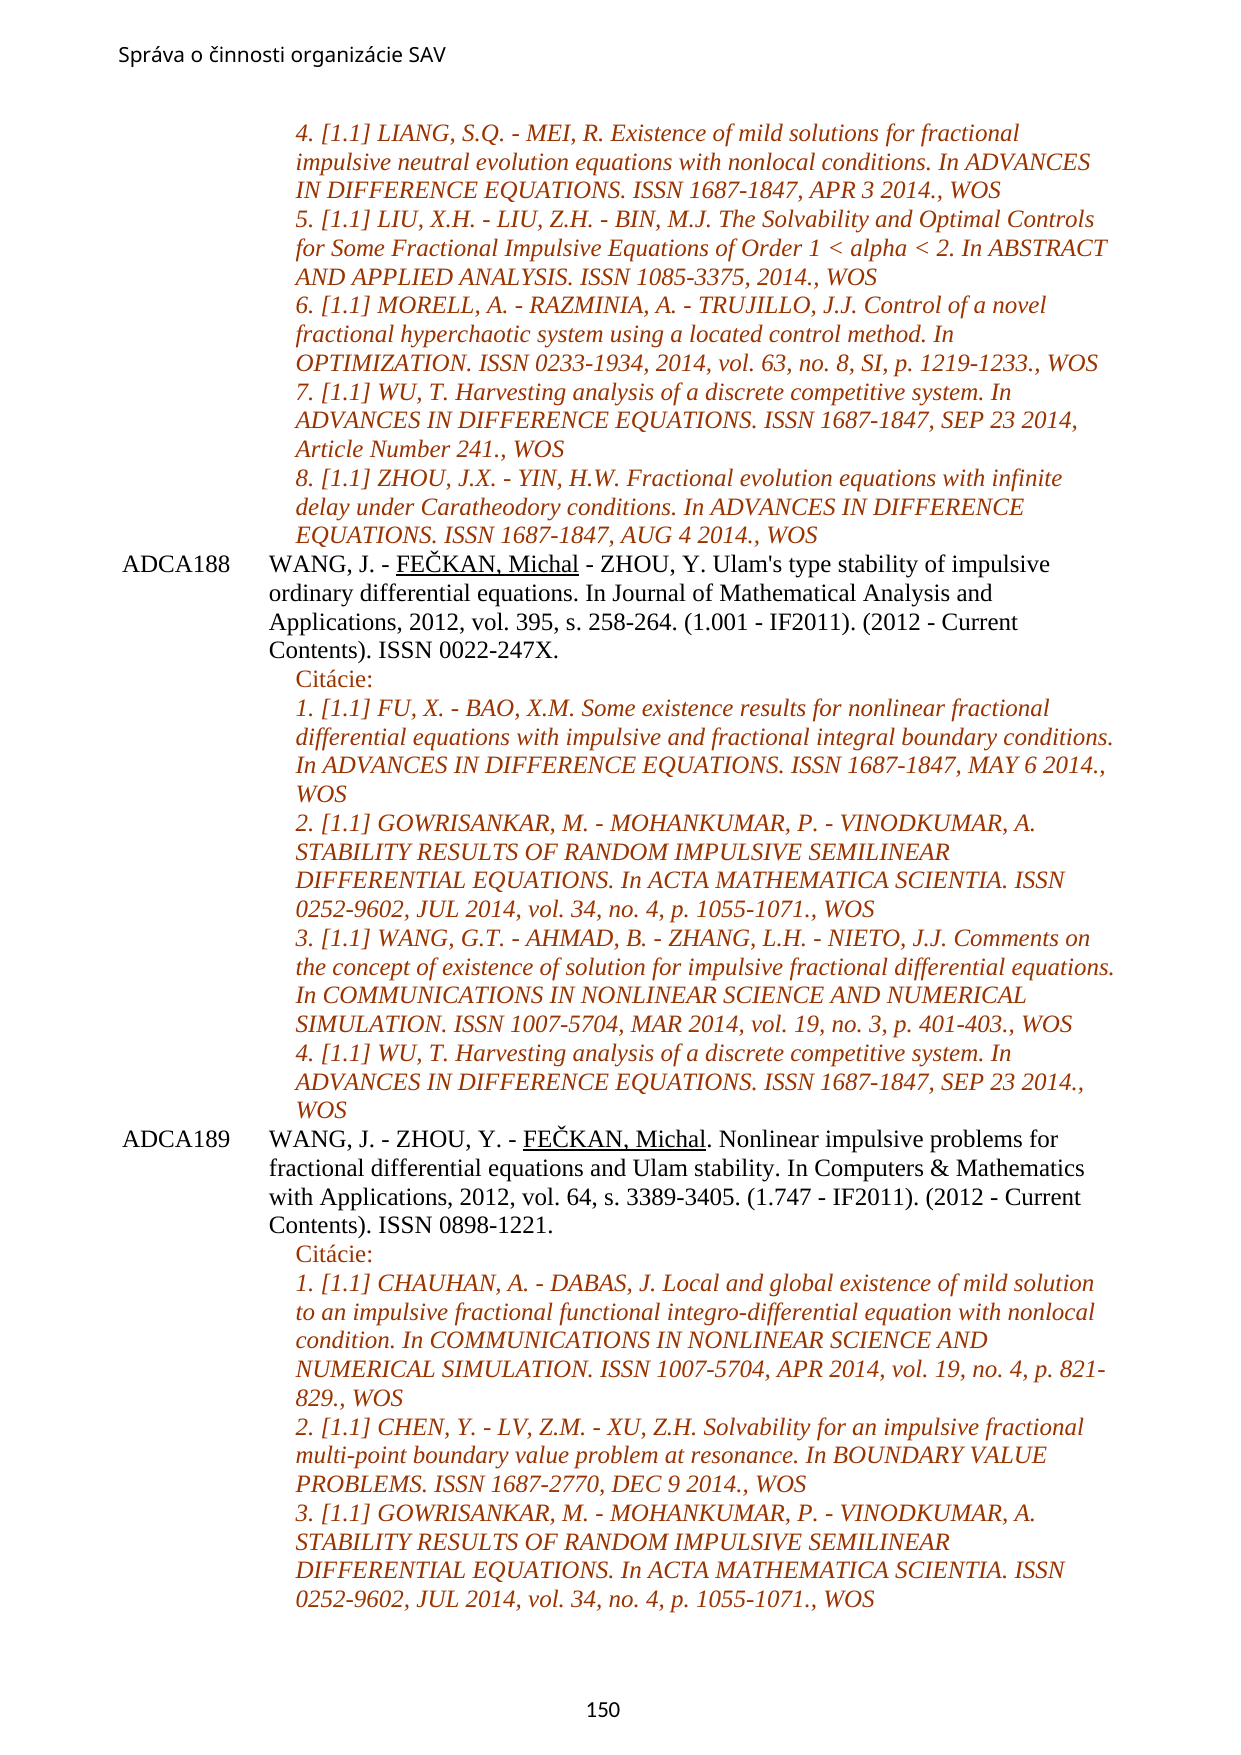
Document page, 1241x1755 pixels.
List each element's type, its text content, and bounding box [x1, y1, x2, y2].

table_header ADCA189 [122, 1124, 269, 1239]
text 3. [1.1] GOWRISANKAR, M. - MOHANKUMAR, P. - VINODKUMAR, A. STABILITY RESULTS OF RANDOM IMPULSIVE SEMILINEAR DIFFERENTIAL EQUATIONS. In ACTA MATHEMATICA SCIENTIA. ISSN 0252-9602, JUL 2014, vol. 34, no. 4, p. 1055-1071., WOS [295, 1498, 1122, 1613]
text 2. [1.1] GOWRISANKAR, M. - MOHANKUMAR, P. - VINODKUMAR, A. STABILITY RESULTS OF RANDOM IMPULSIVE SEMILINEAR DIFFERENTIAL EQUATIONS. In ACTA MATHEMATICA SCIENTIA. ISSN 0252-9602, JUL 2014, vol. 34, no. 4, p. 1055-1071., WOS [295, 808, 1122, 923]
text 1. [1.1] CHAUHAN, A. - DABAS, J. Local and global existence of mild solution to an impulsive fractional functional integro-differential equation with nonlocal condition. In COMMUNICATIONS IN NONLINEAR SCIENCE AND NUMERICAL SIMULATION. ISSN 1007-5704, APR 2014, vol. 19, no. 4, p. 821-829., WOS [295, 1268, 1122, 1412]
table_header ADCA188 [122, 549, 269, 664]
text 3. [1.1] WANG, G.T. - AHMAD, B. - ZHANG, L.H. - NIETO, J.J. Comments on the concept of existence of solution for impulsive fractional differential equations. In COMMUNICATIONS IN NONLINEAR SCIENCE AND NUMERICAL SIMULATION. ISSN 1007-5704, MAR 2014, vol. 19, no. 3, p. 401-403., WOS [295, 923, 1122, 1038]
table_header WANG, J. - ZHOU, Y. - FEČKAN, Michal. Nonlinear impulsive problems for fractional differential equations and Ulam stability. In Computers & Mathematics with Applications, 2012, vol. 64, s. 3389-3405. (1.747 - IF2011). (2012 - Current Contents). ISSN 0898-1221. [269, 1124, 1122, 1239]
text 4. [1.1] LIANG, S.Q. - MEI, R. Existence of mild solutions for fractional impulsive neutral evolution equations with nonlocal conditions. In ADVANCES IN DIFFERENCE EQUATIONS. ISSN 1687-1847, APR 3 2014., WOS [295, 118, 1122, 204]
text 2. [1.1] CHEN, Y. - LV, Z.M. - XU, Z.H. Solvability for an impulsive fractional multi-point boundary value problem at resonance. In BOUNDARY VALUE PROBLEMS. ISSN 1687-2770, DEC 9 2014., WOS [295, 1412, 1122, 1498]
text Citácie: [295, 664, 1122, 693]
text 4. [1.1] WU, T. Harvesting analysis of a discrete competitive system. In ADVANCES IN DIFFERENCE EQUATIONS. ISSN 1687-1847, SEP 23 2014., WOS [295, 1038, 1122, 1124]
text 5. [1.1] LIU, X.H. - LIU, Z.H. - BIN, M.J. The Solvability and Optimal Controls for Some Fractional Impulsive Equations of Order 1 < alpha < 2. In ABSTRACT AND APPLIED ANALYSIS. ISSN 1085-3375, 2014., WOS [295, 204, 1122, 291]
table_header WANG, J. - FEČKAN, Michal - ZHOU, Y. Ulam's type stability of impulsive ordinary differential equations. In Journal of Mathematical Analysis and Applications, 2012, vol. 395, s. 258-264. (1.001 - IF2011). (2012 - Current Contents). ISSN 0022-247X. [269, 549, 1122, 664]
text Citácie: [295, 1239, 1122, 1268]
text 8. [1.1] ZHOU, J.X. - YIN, H.W. Fractional evolution equations with infinite delay under Caratheodory conditions. In ADVANCES IN DIFFERENCE EQUATIONS. ISSN 1687-1847, AUG 4 2014., WOS [295, 463, 1122, 549]
text 1. [1.1] FU, X. - BAO, X.M. Some existence results for nonlinear fractional differential equations with impulsive and fractional integral boundary conditions. In ADVANCES IN DIFFERENCE EQUATIONS. ISSN 1687-1847, MAY 6 2014., WOS [295, 693, 1122, 808]
text 6. [1.1] MORELL, A. - RAZMINIA, A. - TRUJILLO, J.J. Control of a novel fractional hyperchaotic system using a located control method. In OPTIMIZATION. ISSN 0233-1934, 2014, vol. 63, no. 8, SI, p. 1219-1233., WOS [295, 291, 1122, 377]
text 7. [1.1] WU, T. Harvesting analysis of a discrete competitive system. In ADVANCES IN DIFFERENCE EQUATIONS. ISSN 1687-1847, SEP 23 2014, Article Number 241., WOS [295, 377, 1122, 463]
